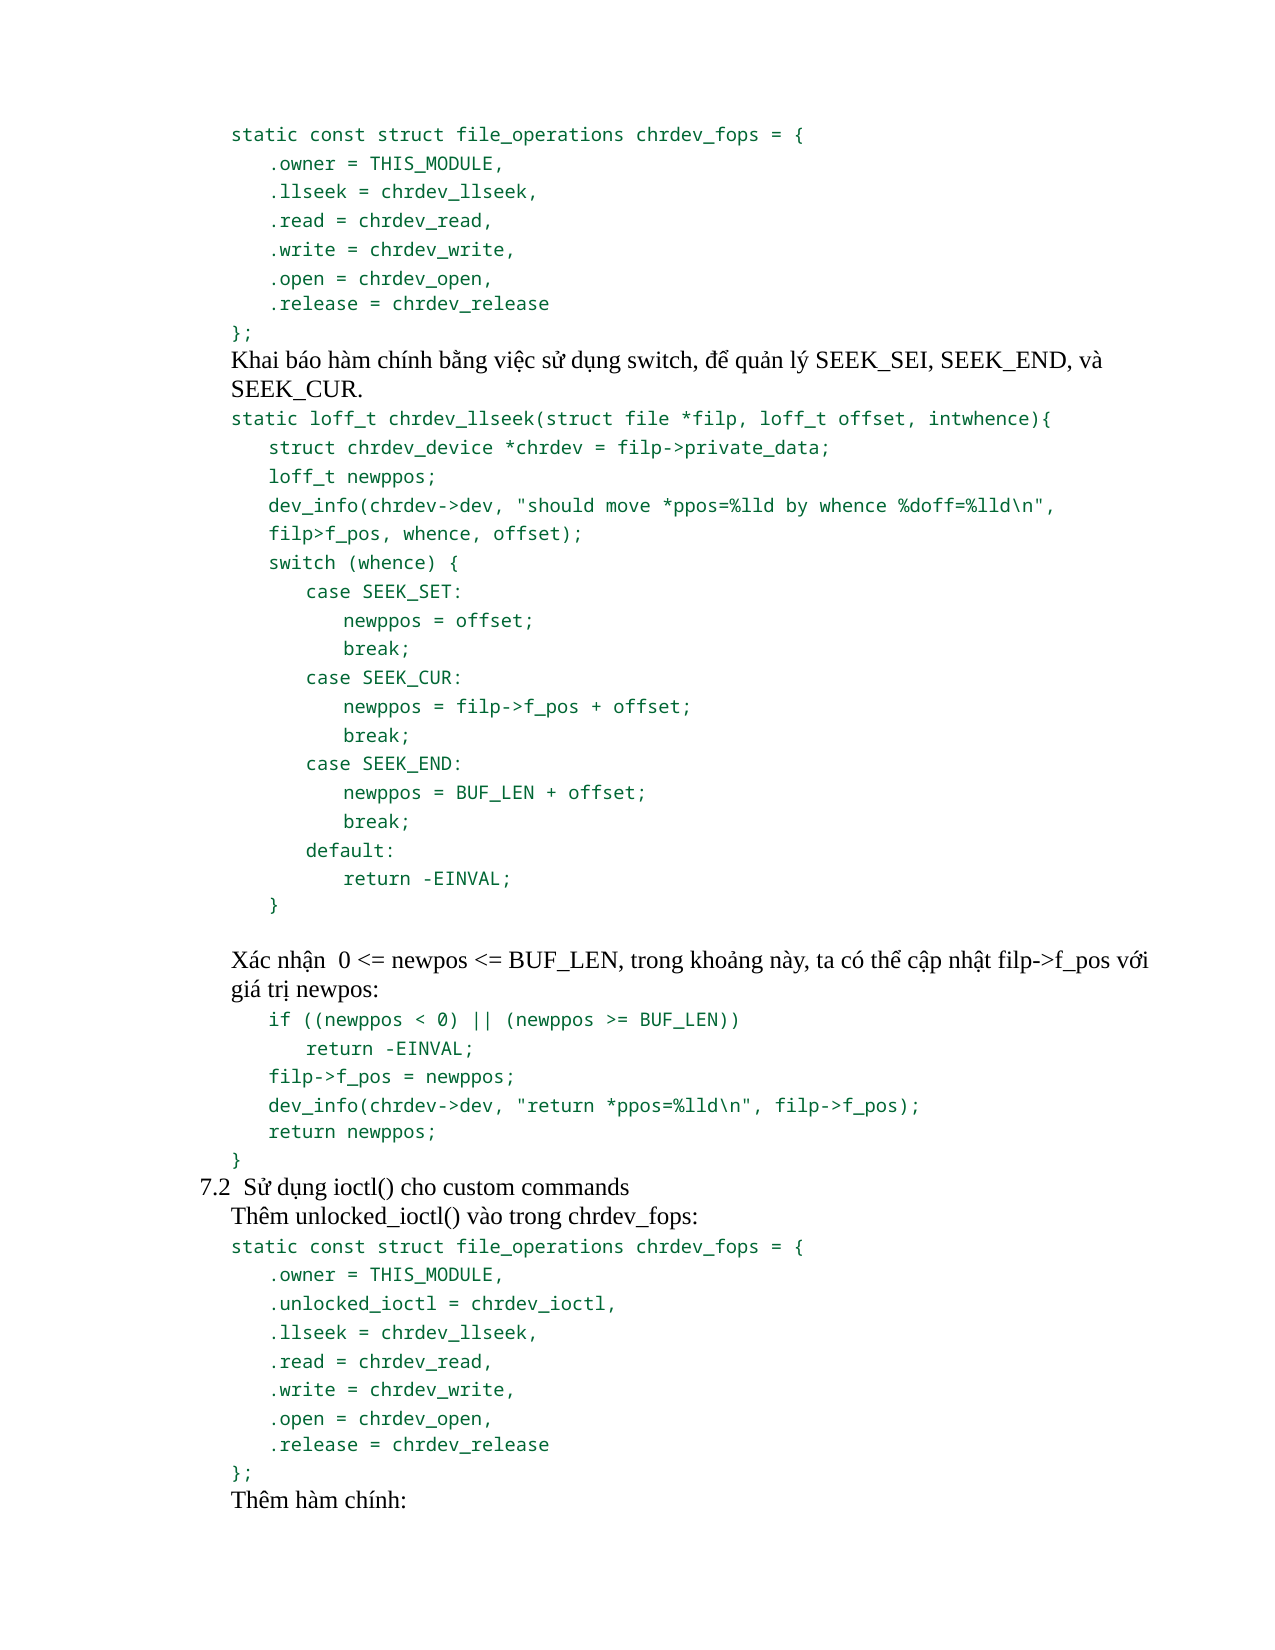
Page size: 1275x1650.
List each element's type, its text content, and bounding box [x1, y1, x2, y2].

list }; [193, 316, 1157, 345]
list .release = chrdev_release [231, 291, 1157, 316]
list newppos = offset; [306, 604, 1157, 632]
list .unlocked_ioctl = chrdev_ioctl, [231, 1287, 1157, 1316]
list .read = chrdev_read, [231, 204, 1157, 233]
list case SEEK_CUR: [268, 661, 1157, 690]
list break; [306, 719, 1157, 747]
list default: [268, 834, 1157, 862]
list Thêm unlocked_ioctl() vào trong chrdev_fops: [193, 1201, 1157, 1230]
list .release = chrdev_release [231, 1431, 1157, 1456]
list .llseek = chrdev_llseek, [231, 176, 1157, 204]
list return -EINVAL; [306, 862, 1157, 891]
list switch (whence) { [231, 546, 1157, 575]
list newppos = BUF_LEN + offset; [306, 776, 1157, 805]
list .owner = THIS_MODULE, [231, 1258, 1157, 1287]
list struct chrdev_device *chrdev = filp->private_data; [231, 431, 1157, 460]
list .write = chrdev_write, [231, 1373, 1157, 1402]
list newppos = filp->f_pos + offset; [306, 690, 1157, 719]
list Sử dụng ioctl() cho custom commands [193, 1172, 1157, 1201]
list break; [306, 805, 1157, 834]
list Khai báo hàm chính bằng việc sử dụng switch, để quản lý SEEK_SEI, SEEK_END, và SEEK_CUR. [193, 345, 1157, 402]
list .open = chrdev_open, [231, 1402, 1157, 1431]
list return -EINVAL; [268, 1032, 1157, 1060]
list .read = chrdev_read, [231, 1345, 1157, 1373]
list static const struct file_operations chrdev_fops = { [193, 1230, 1157, 1258]
list .owner = THIS_MODULE, [231, 147, 1157, 176]
list break; [306, 632, 1157, 661]
list static const struct file_operations chrdev_fops = { [193, 118, 1157, 147]
list }; [193, 1456, 1157, 1485]
list .open = chrdev_open, [231, 262, 1157, 291]
list case SEEK_END: [268, 747, 1157, 776]
list } [193, 1143, 1157, 1172]
list Thêm hàm chính: [193, 1485, 1157, 1514]
list .write = chrdev_write, [231, 233, 1157, 262]
list dev_info(chrdev->dev, "return *ppos=%lld\n", filp->f_pos); [231, 1089, 1157, 1118]
list dev_info(chrdev->dev, "should move *ppos=%lld by whence %doff=%lld\n", filp>f_pos, whence, offset); [231, 489, 1157, 546]
list filp->f_pos = newppos; [231, 1060, 1157, 1089]
list return newppos; [231, 1118, 1157, 1143]
list .llseek = chrdev_llseek, [231, 1316, 1157, 1345]
list static loff_t chrdev_llseek(struct file *filp, loff_t offset, intwhence){ [193, 402, 1157, 431]
list case SEEK_SET: [268, 575, 1157, 604]
list } [231, 891, 1157, 917]
list if ((newppos < 0) || (newppos >= BUF_LEN)) [231, 1003, 1157, 1032]
list loff_t newppos; [231, 460, 1157, 489]
list Xác nhận 0 <= newpos <= BUF_LEN, trong khoảng này, ta có thể cập nhật filp->f_pos với giá trị newpos: [193, 945, 1157, 1003]
